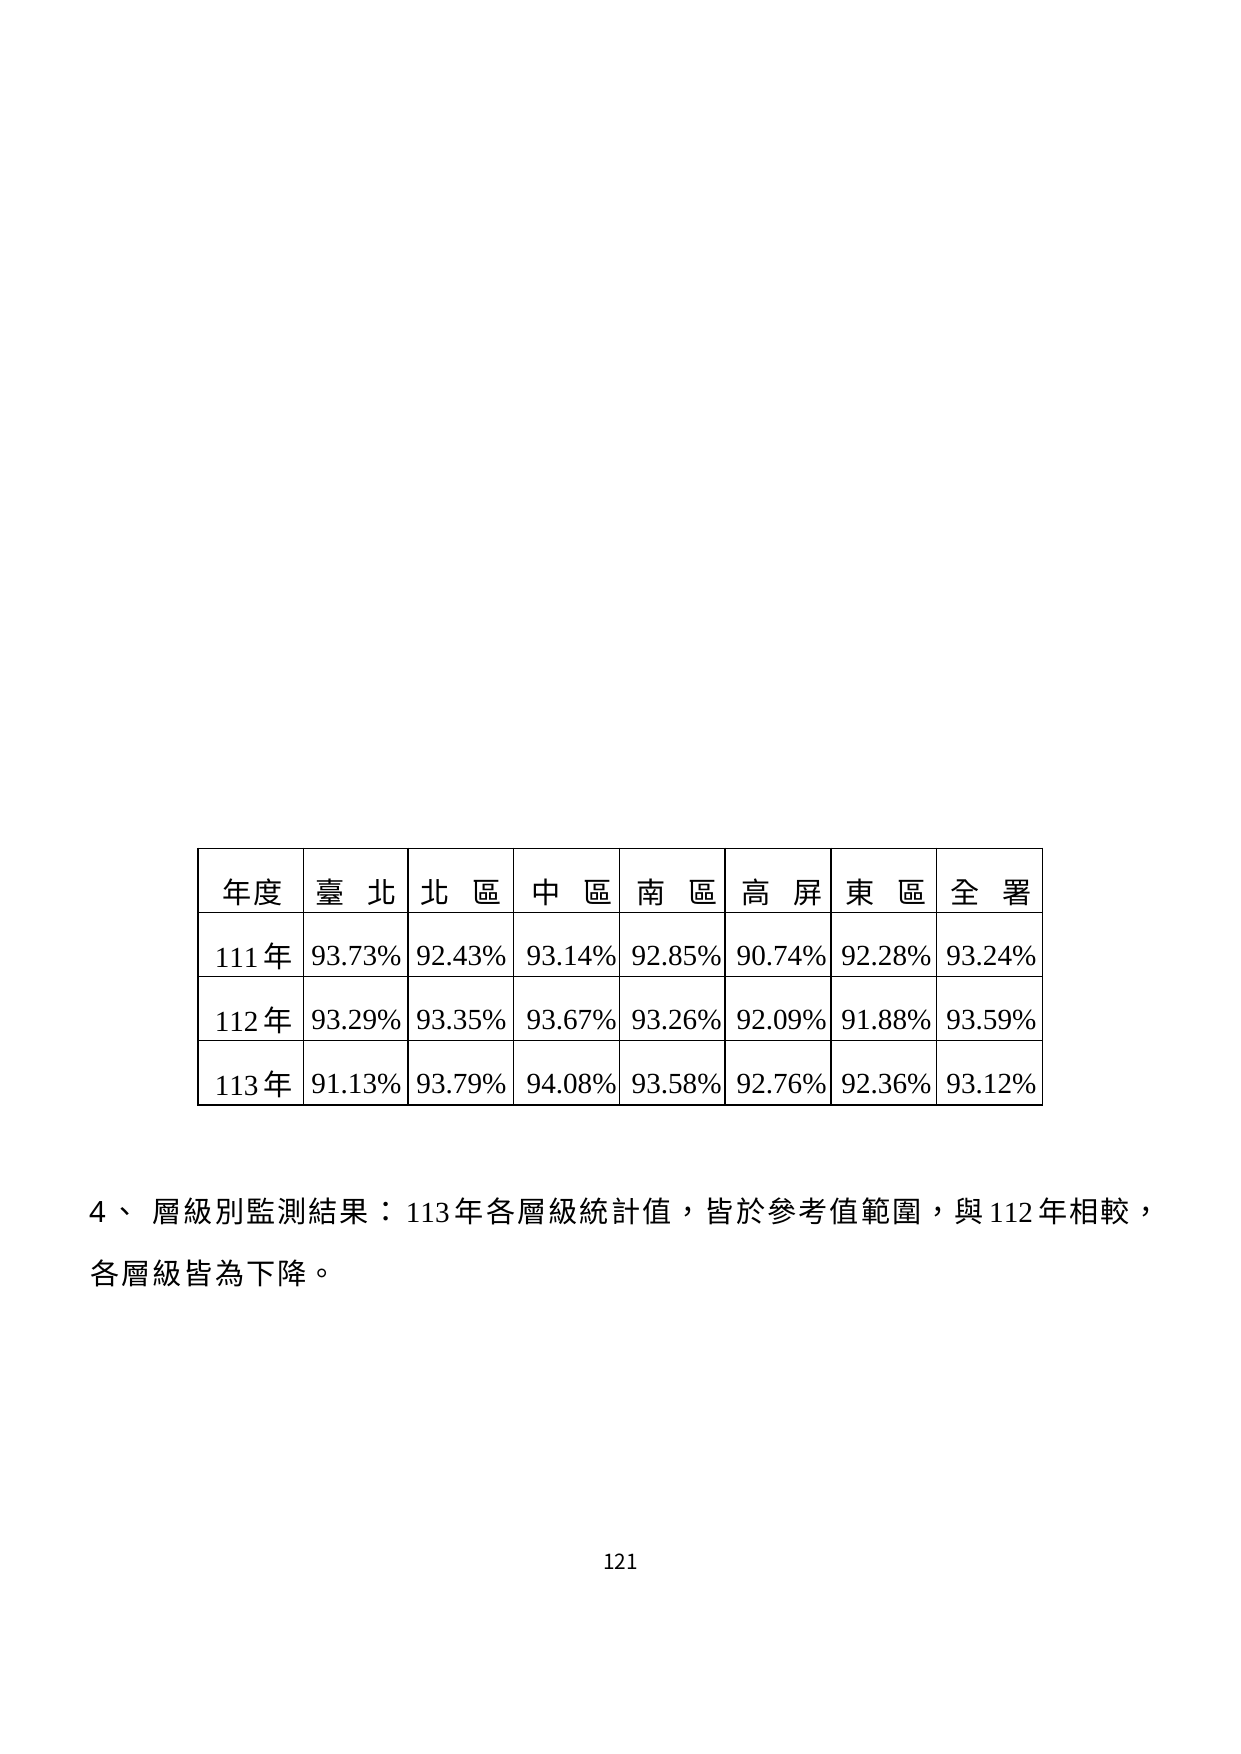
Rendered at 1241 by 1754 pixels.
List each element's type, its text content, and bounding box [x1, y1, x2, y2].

table_cell 91.13% [304, 1041, 407, 1104]
table_cell 93.58% [620, 1041, 724, 1104]
table_cell 93.73% [304, 913, 407, 976]
table_cell 92.28% [832, 913, 936, 976]
table_header 北 區 [409, 849, 513, 912]
table_cell 93.26% [620, 977, 724, 1040]
table_cell 93.29% [304, 977, 407, 1040]
table_header 中 區 [514, 849, 619, 912]
table_header 南 區 [620, 849, 724, 912]
table_cell 93.12% [937, 1041, 1042, 1104]
table_cell 90.74% [726, 913, 830, 976]
table_cell 92.43% [409, 913, 513, 976]
table_cell 93.67% [514, 977, 619, 1040]
table_cell 111年 [199, 913, 303, 976]
table_header 年度 [199, 849, 303, 912]
table_cell 92.76% [726, 1041, 830, 1104]
table_cell 93.24% [937, 913, 1042, 976]
table_cell 93.79% [409, 1041, 513, 1104]
table_header 高 屏 [726, 849, 830, 912]
table_cell 92.85% [620, 913, 724, 976]
table_cell 113年 [199, 1041, 303, 1104]
table_header 全 署 [937, 849, 1042, 912]
table_cell 112年 [199, 977, 303, 1040]
table_header 東 區 [832, 849, 936, 912]
table_cell 93.59% [937, 977, 1042, 1040]
table_cell 92.36% [832, 1041, 936, 1104]
table_cell 91.88% [832, 977, 936, 1040]
table_header 臺 北 [304, 849, 407, 912]
list 層級別監測結果：113年各層級統計值，皆於參考值範圍，與112年相較，各層級皆為下降。 [89, 1168, 1145, 1293]
table_cell 94.08% [514, 1041, 619, 1104]
table_cell 93.14% [514, 913, 619, 976]
table_cell 93.35% [409, 977, 513, 1040]
table_cell 92.09% [726, 977, 830, 1040]
